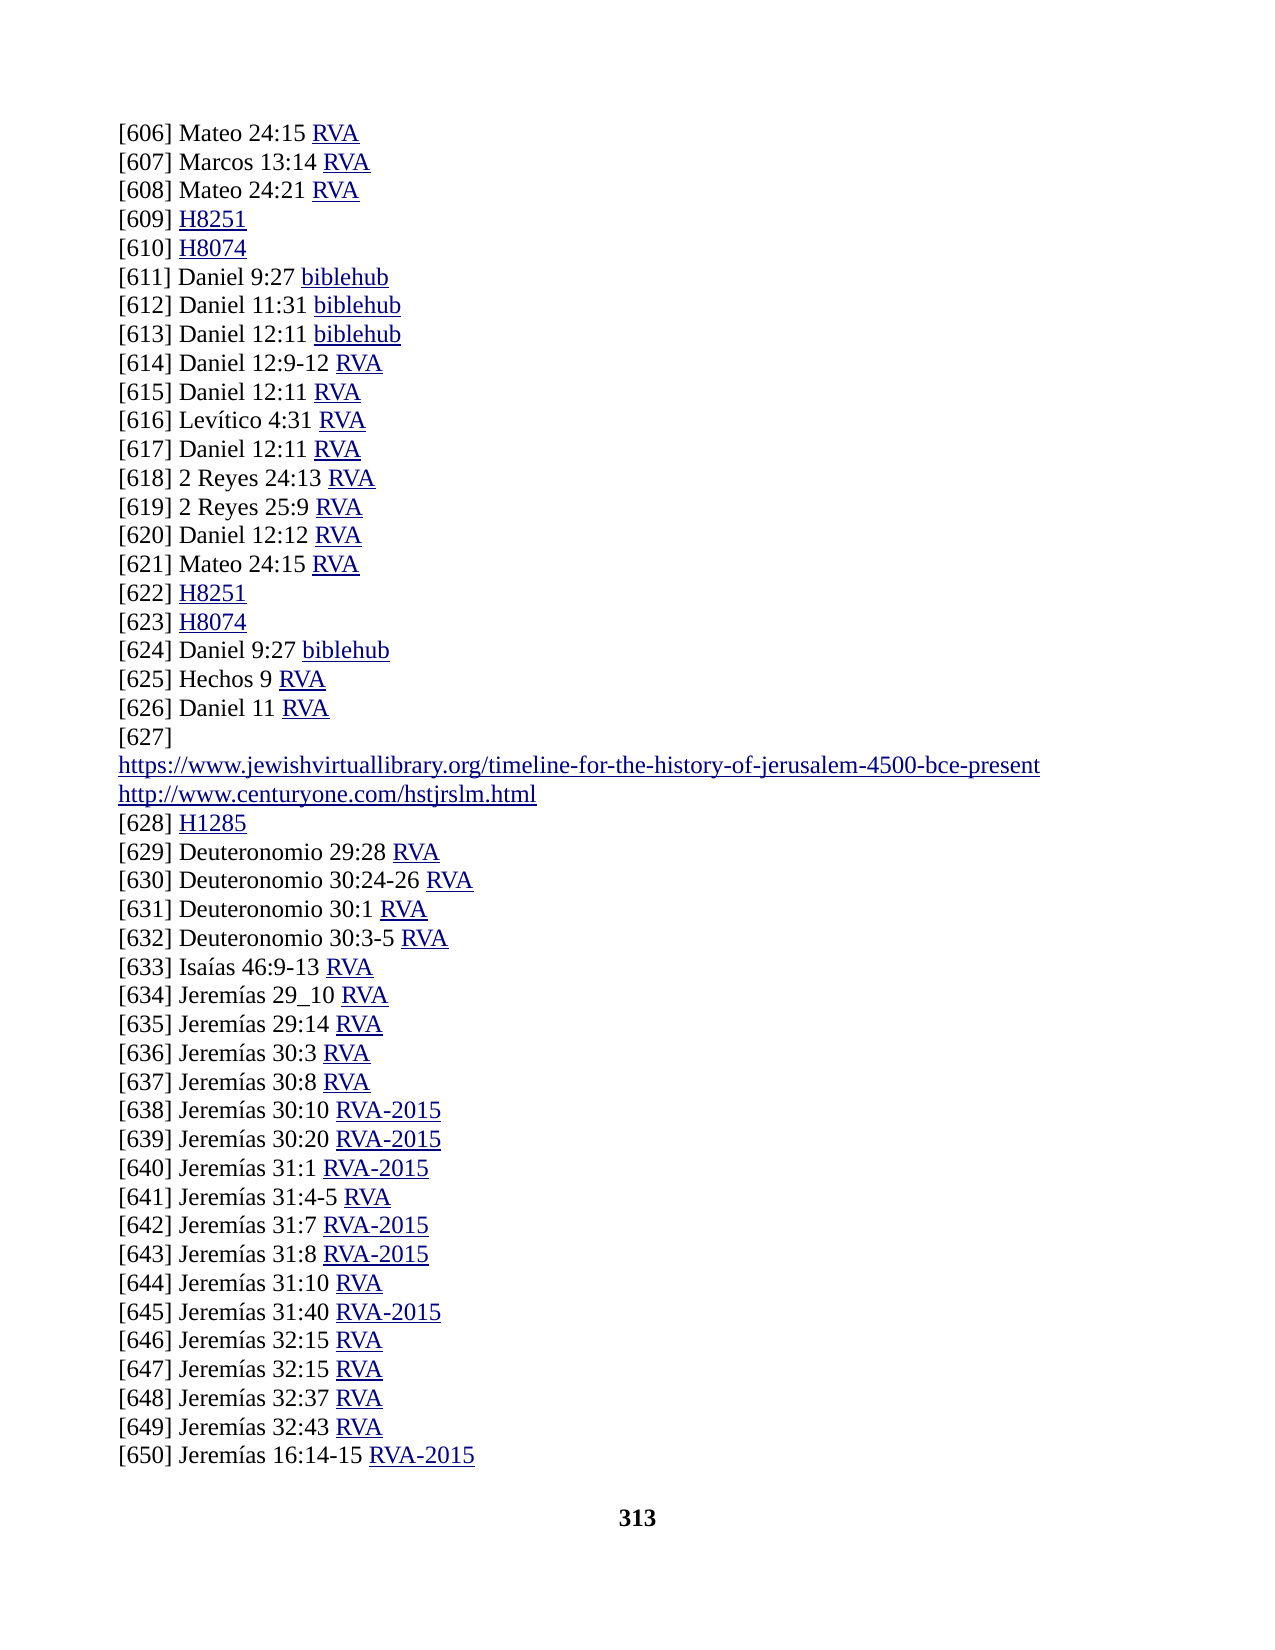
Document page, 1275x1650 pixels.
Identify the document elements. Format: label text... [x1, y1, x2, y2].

text Daniel 12:11 RVA [118, 377, 1157, 406]
text Deuteronomio 30:1 RVA [118, 894, 1157, 923]
list 2 Reyes 25:9 RVA [118, 492, 1157, 521]
text Jeremías 29_10 RVA [118, 981, 1157, 1009]
text Daniel 11 RVA [118, 693, 1157, 722]
text Jeremías 32:15 RVA [118, 1326, 1157, 1354]
list 2 Reyes 24:13 RVA [118, 463, 1157, 492]
text Jeremías 30:8 RVA [118, 1067, 1157, 1096]
text Daniel 9:27 biblehub [118, 636, 1157, 664]
text Isaías 46:9-13 RVA [118, 952, 1157, 981]
text H8251 [118, 204, 1157, 233]
text Jeremías 16:14-15 RVA-2015 [118, 1441, 1157, 1469]
text Mateo 24:15 RVA [118, 549, 1157, 578]
text Daniel 12:11 biblehub [118, 319, 1157, 348]
text Mateo 24:21 RVA [118, 176, 1157, 204]
text Hechos 9 RVA [118, 664, 1157, 693]
text Deuteronomio 30:3-5 RVA [118, 923, 1157, 952]
text Jeremías 31:8 RVA-2015 [118, 1239, 1157, 1268]
text Jeremías 32:43 RVA [118, 1412, 1157, 1441]
text Jeremías 30:20 RVA-2015 [118, 1124, 1157, 1153]
text Jeremías 31:40 RVA-2015 [118, 1297, 1157, 1326]
text H8251 [118, 578, 1157, 607]
text Jeremías 32:15 RVA [118, 1354, 1157, 1383]
text Daniel 12:9-12 RVA [118, 348, 1157, 377]
text Mateo 24:15 RVA [118, 118, 1157, 147]
text http://www.centuryone.com/hstjrslm.html [118, 779, 1157, 808]
text H8074 [118, 233, 1157, 262]
text H1285 [118, 808, 1157, 837]
text Jeremías 32:37 RVA [118, 1383, 1157, 1412]
text Jeremías 29:14 RVA [118, 1009, 1157, 1038]
text Deuteronomio 29:28 RVA [118, 837, 1157, 866]
text Jeremías 30:10 RVA-2015 [118, 1096, 1157, 1124]
text Levítico 4:31 RVA [118, 406, 1157, 434]
text https://www.jewishvirtuallibrary.org/timeline-for-the-history-of-jerusalem-4500-bce-present [118, 751, 1157, 779]
text Daniel 12:11 RVA [118, 434, 1157, 463]
text Deuteronomio 30:24-26 RVA [118, 866, 1157, 894]
text Daniel 11:31 biblehub [118, 291, 1157, 319]
text Daniel 9:27 biblehub [118, 262, 1157, 291]
text Jeremías 31:10 RVA [118, 1268, 1157, 1297]
text Daniel 12:12 RVA [118, 521, 1157, 549]
text Jeremías 30:3 RVA [118, 1038, 1157, 1067]
text Jeremías 31:7 RVA-2015 [118, 1211, 1157, 1239]
text Marcos 13:14 RVA [118, 147, 1157, 176]
text Jeremías 31:1 RVA-2015 [118, 1153, 1157, 1182]
text Jeremías 31:4-5 RVA [118, 1182, 1157, 1211]
text H8074 [118, 607, 1157, 636]
